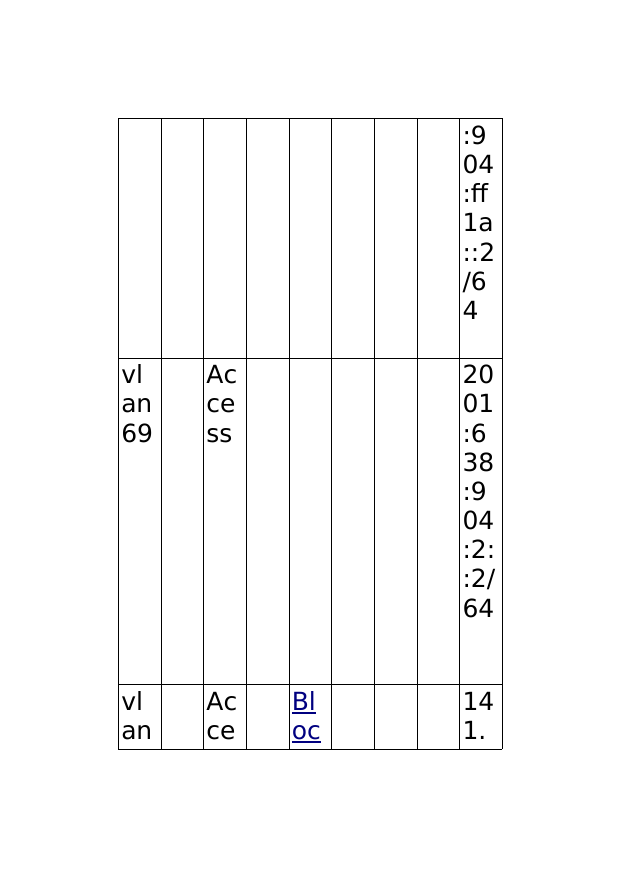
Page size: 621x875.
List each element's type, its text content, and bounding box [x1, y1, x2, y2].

table_cell Access [204, 359, 246, 684]
table_cell 2001:638:904:2::2/64 [460, 359, 502, 684]
table_cell [162, 359, 203, 684]
table_cell [418, 685, 459, 748]
table_cell [162, 685, 203, 748]
table_cell [332, 359, 374, 684]
table_cell [290, 359, 331, 684]
table_cell [375, 685, 417, 748]
table_cell [418, 359, 459, 684]
table_cell [119, 119, 161, 357]
table_cell Bloc [290, 685, 331, 748]
table_cell [247, 685, 289, 748]
table_cell [375, 359, 417, 684]
table_cell vlan69 [119, 359, 161, 684]
table_cell [332, 685, 374, 748]
table_cell [418, 119, 459, 357]
table_cell [162, 119, 203, 357]
table_cell vlan [119, 685, 161, 748]
table_cell 141. [460, 685, 502, 748]
table_cell [375, 119, 417, 357]
table_cell [204, 119, 246, 357]
table_cell [247, 119, 289, 357]
table_cell :904:ff1a::2/64 [460, 119, 502, 357]
table_cell Acce [204, 685, 246, 748]
table_cell [247, 359, 289, 684]
table_cell [332, 119, 374, 357]
table_cell [290, 119, 331, 357]
